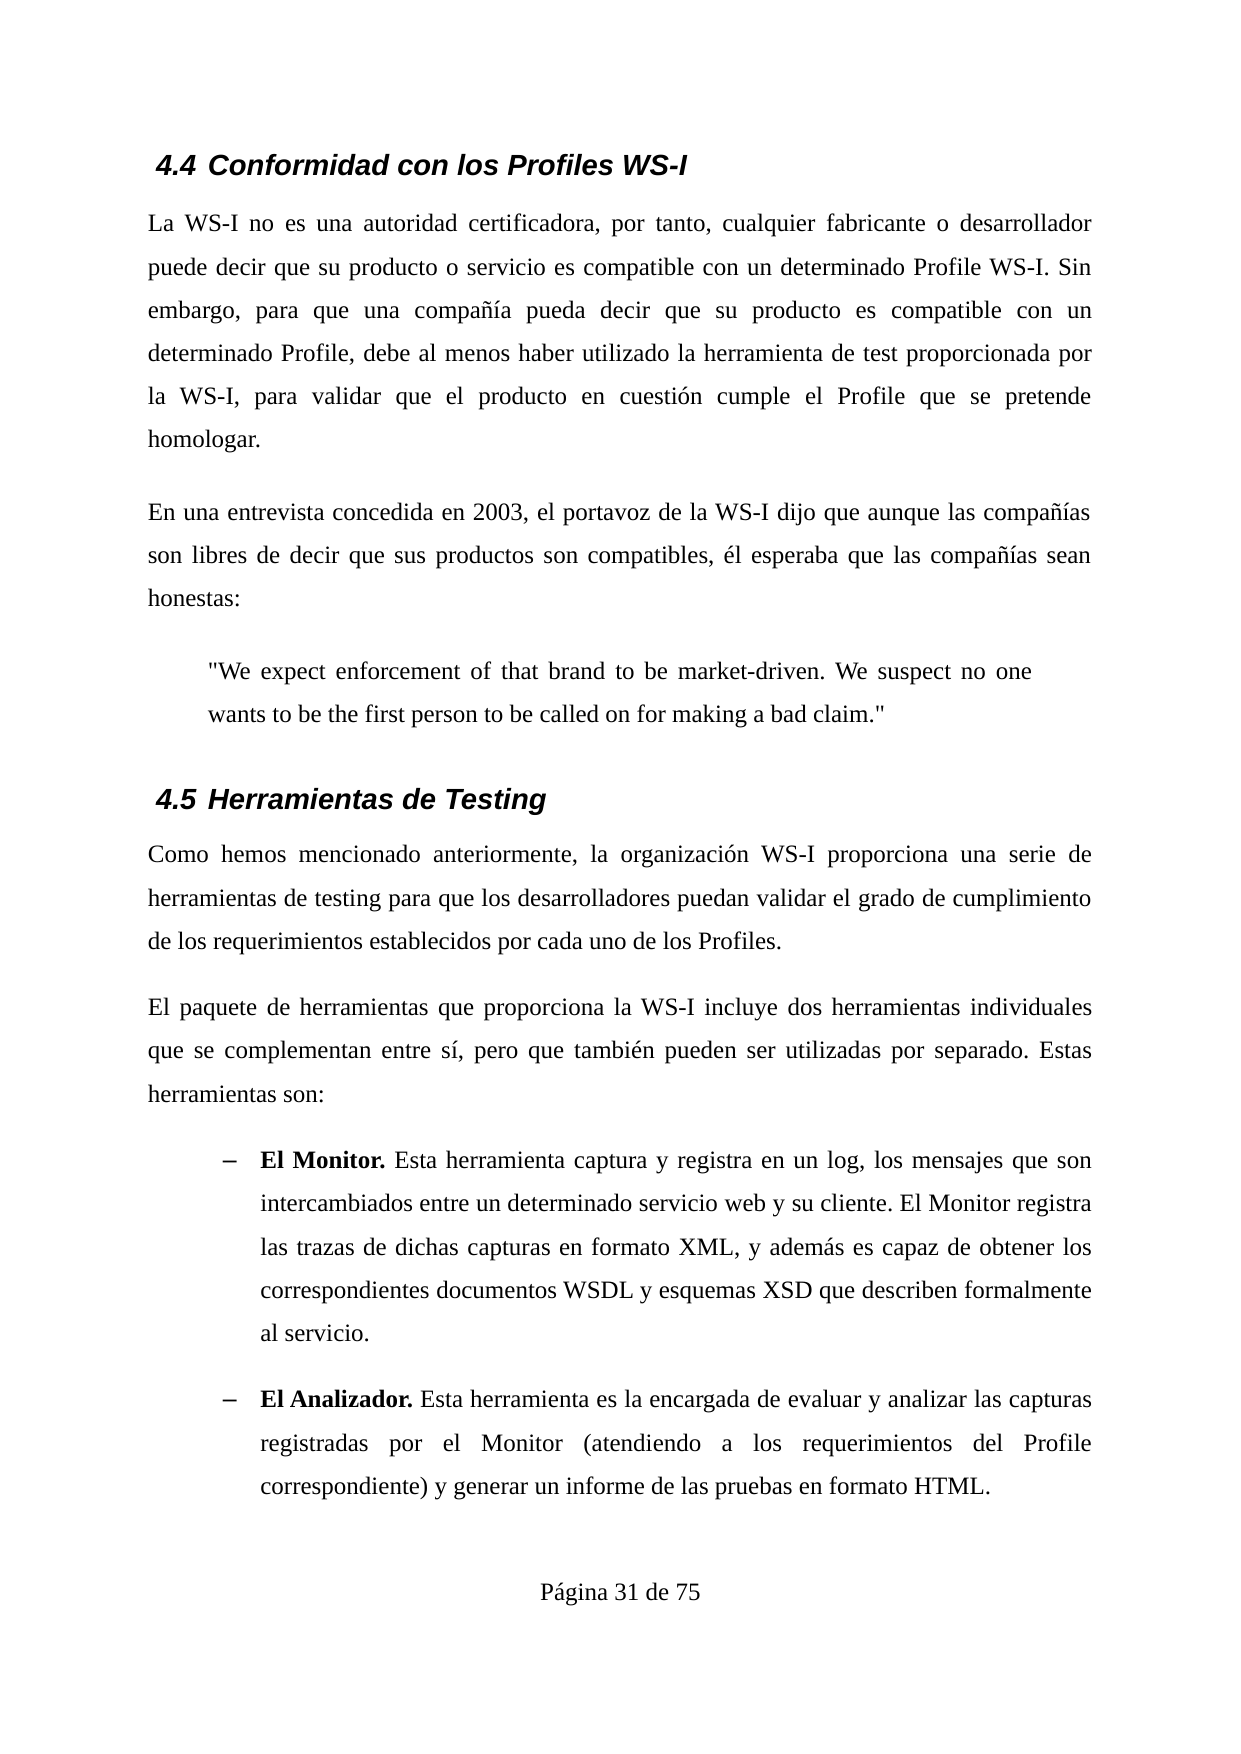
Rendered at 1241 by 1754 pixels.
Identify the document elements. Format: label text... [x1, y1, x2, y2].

list El Analizador. Esta herramienta es la encargada de evaluar y analizar las capturas registradas por el Monitor (atendiendo a los requerimientos del Profile correspondiente) y generar un informe de las pruebas en formato HTML. [223, 1384, 1093, 1499]
text "We expect enforcement of that brand to be market-driven. We suspect no one wants to be the first person to be called on for making a bad claim." [208, 656, 1033, 728]
text Como hemos mencionado anteriormente, la organización WS-I proporciona una serie de herramientas de testing para que los desarrolladores puedan validar el grado de cumplimiento de los requerimientos establecidos por cada uno de los Profiles. [148, 839, 1093, 954]
text El paquete de herramientas que proporciona la WS-I incluye dos herramientas individuales que se complementan entre sí, pero que también pueden ser utilizadas por separado. Estas herramientas son: [148, 992, 1093, 1107]
list El Monitor. Esta herramienta captura y registra en un log, los mensajes que son intercambiados entre un determinado servicio web y su cliente. El Monitor registra las trazas de dichas capturas en formato XML, y además es capaz de obtener los correspondientes documentos WSDL y esquemas XSD que describen formalmente al servicio. [223, 1145, 1093, 1347]
subtitle Conformidad con los Profiles WS-I [148, 148, 1093, 181]
text La WS-I no es una autoridad certificadora, por tanto, cualquier fabricante o desarrollador puede decir que su producto o servicio es compatible con un determinado Profile WS-I. Sin embargo, para que una compañía pueda decir que su producto es compatible con un determinado Profile, debe al menos haber utilizado la herramienta de test proporcionada por la WS-I, para validar que el producto en cuestión cumple el Profile que se pretende homologar. [148, 208, 1093, 453]
text En una entrevista concedida en 2003, el portavoz de la WS-I dijo que aunque las compañías son libres de decir que sus productos son compatibles, él esperaba que las compañías sean honestas: [148, 497, 1093, 612]
subtitle Herramientas de Testing [148, 782, 1093, 815]
